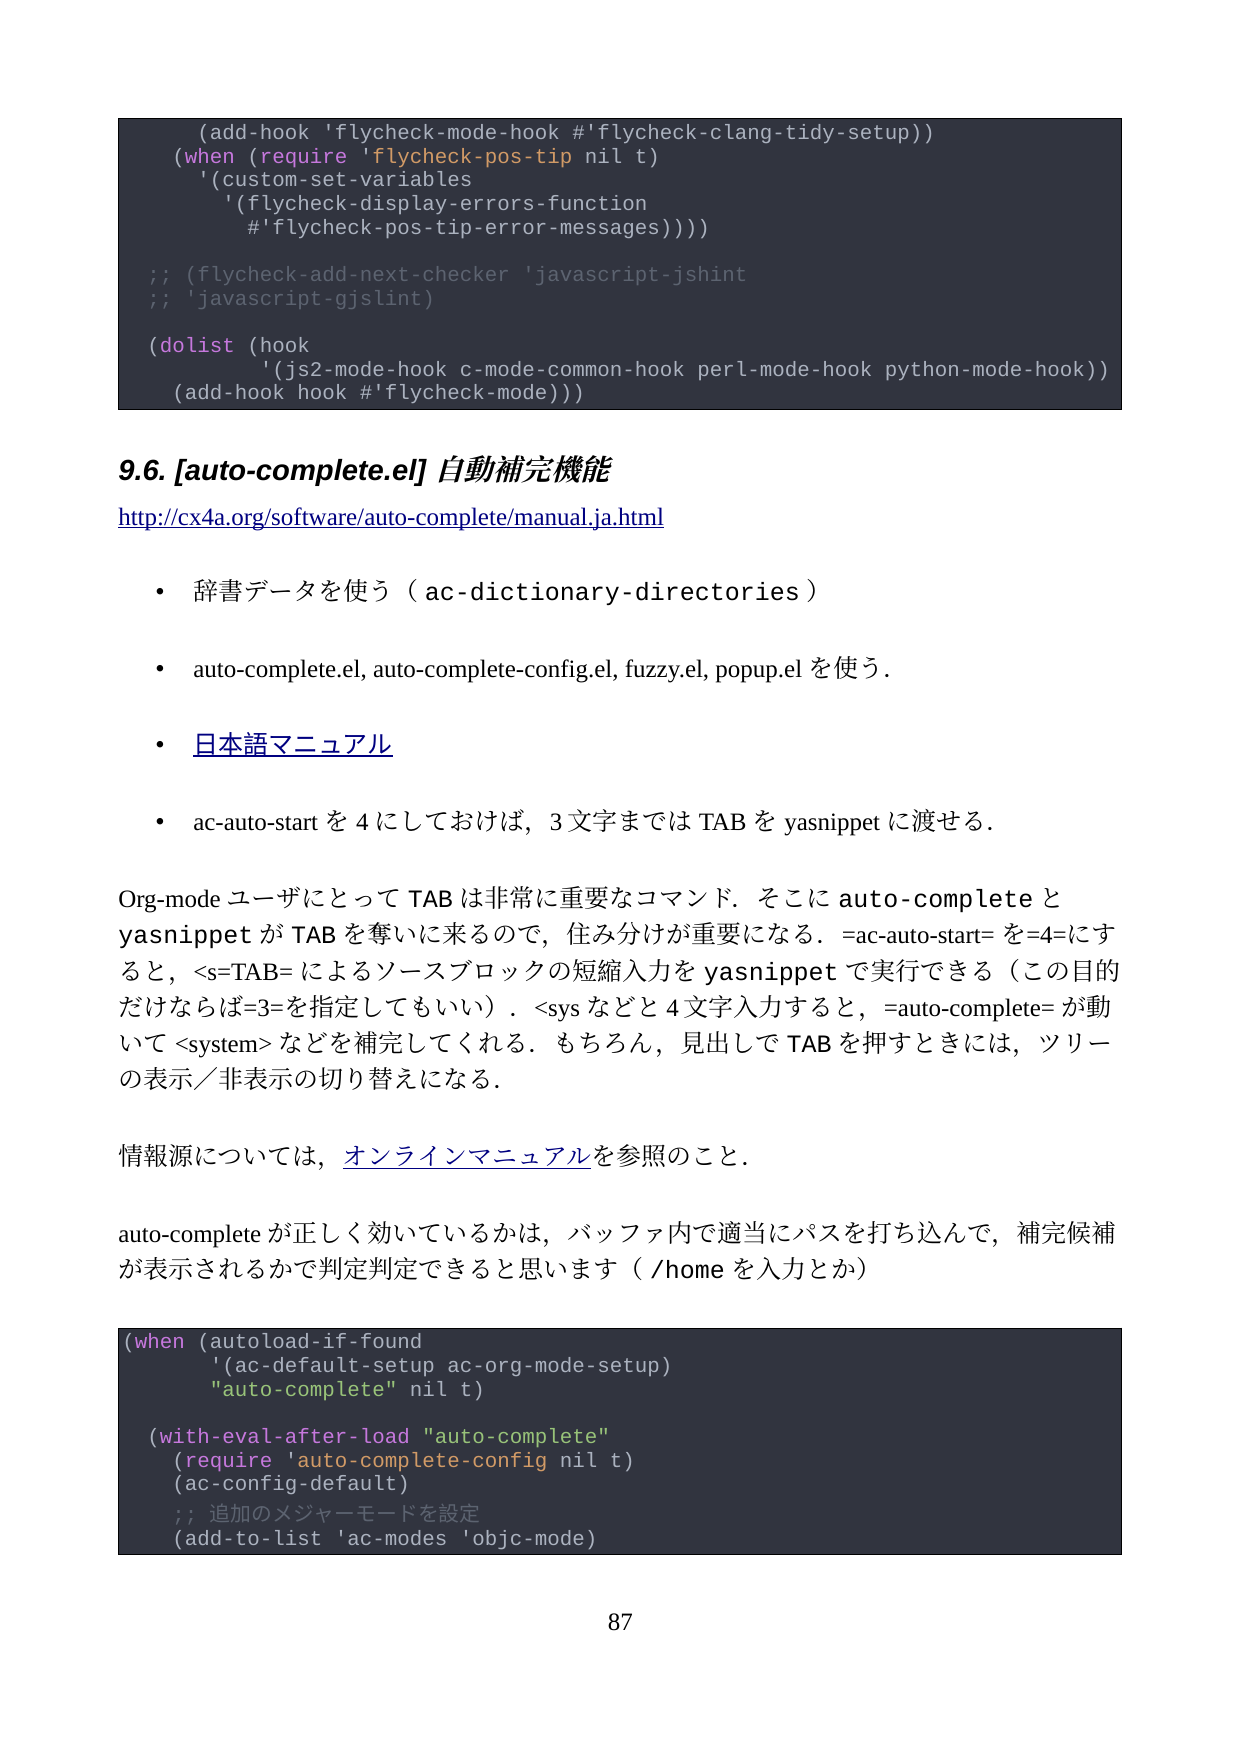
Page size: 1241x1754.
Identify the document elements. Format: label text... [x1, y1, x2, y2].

text #'flycheck-pos-tip-error-messages)))) [119, 213, 1121, 236]
list 日本語マニュアル [156, 726, 1122, 789]
text ;; (flycheck-add-next-checker 'javascript-jshint [119, 260, 1121, 284]
text Org-mode ユーザにとって TAB は非常に重要なコマンド．そこに auto-complete と yasnippet が TAB を奪いに来るので，住み分けが重要になる．=ac-auto-start= を=4=にすると，<s=TAB= によるソースブロックの短縮入力を yasnippet で実行できる（この目的だけならば=3=を指定してもいい）．<sys などと4文字入力すると，=auto-complete= が動いて <system> などを補完してくれる．もちろん，見出しで TAB を押すときには，ツリーの表示／非表示の切り替えになる． [118, 879, 1122, 1124]
text '(flycheck-display-errors-function [119, 189, 1121, 213]
text (add-to-list 'ac-modes 'objc-mode) [119, 1523, 1121, 1554]
subtitle [auto-complete.el] 自動補完機能 [118, 447, 1122, 489]
text 情報源については，オンラインマニュアルを参照のこと． [118, 1137, 1122, 1202]
text '(js2-mode-hook c-mode-common-hook perl-mode-hook python-mode-hook)) [119, 354, 1121, 378]
text ;; 'javascript-gjslint) [119, 284, 1121, 307]
text (when (require 'flycheck-pos-tip nil t) [119, 142, 1121, 165]
text '(ac-default-setup ac-org-mode-setup) [119, 1351, 1121, 1375]
list ac-auto-start を 4 にしておけば，3文字までは TAB を yasnippet に渡せる． [156, 802, 1122, 866]
text ;; 追加のメジャーモードを設定 [119, 1493, 1121, 1523]
text (add-hook hook #'flycheck-mode))) [119, 378, 1121, 409]
list auto-complete.el, auto-complete-config.el, fuzzy.el, popup.el を使う． [156, 649, 1122, 714]
text (dolist (hook [119, 331, 1121, 354]
text (ac-config-default) [119, 1469, 1121, 1493]
text http://cx4a.org/software/auto-complete/manual.ja.html [118, 502, 1122, 559]
text "auto-complete" nil t) [119, 1375, 1121, 1398]
text '(custom-set-variables [119, 165, 1121, 189]
text (when (autoload-if-found [119, 1329, 1121, 1351]
text (require 'auto-complete-config nil t) [119, 1446, 1121, 1469]
list 辞書データを使う（ ac-dictionary-directories ） [156, 572, 1122, 637]
text auto-complete が正しく効いているかは，バッファ内で適当にパスを打ち込んで，補完候補が表示されるかで判定判定できると思います（ /home を入力とか） [118, 1214, 1122, 1315]
text (with-eval-after-load "auto-complete" [119, 1422, 1121, 1446]
text (add-hook 'flycheck-mode-hook #'flycheck-clang-tidy-setup)) [119, 119, 1121, 142]
